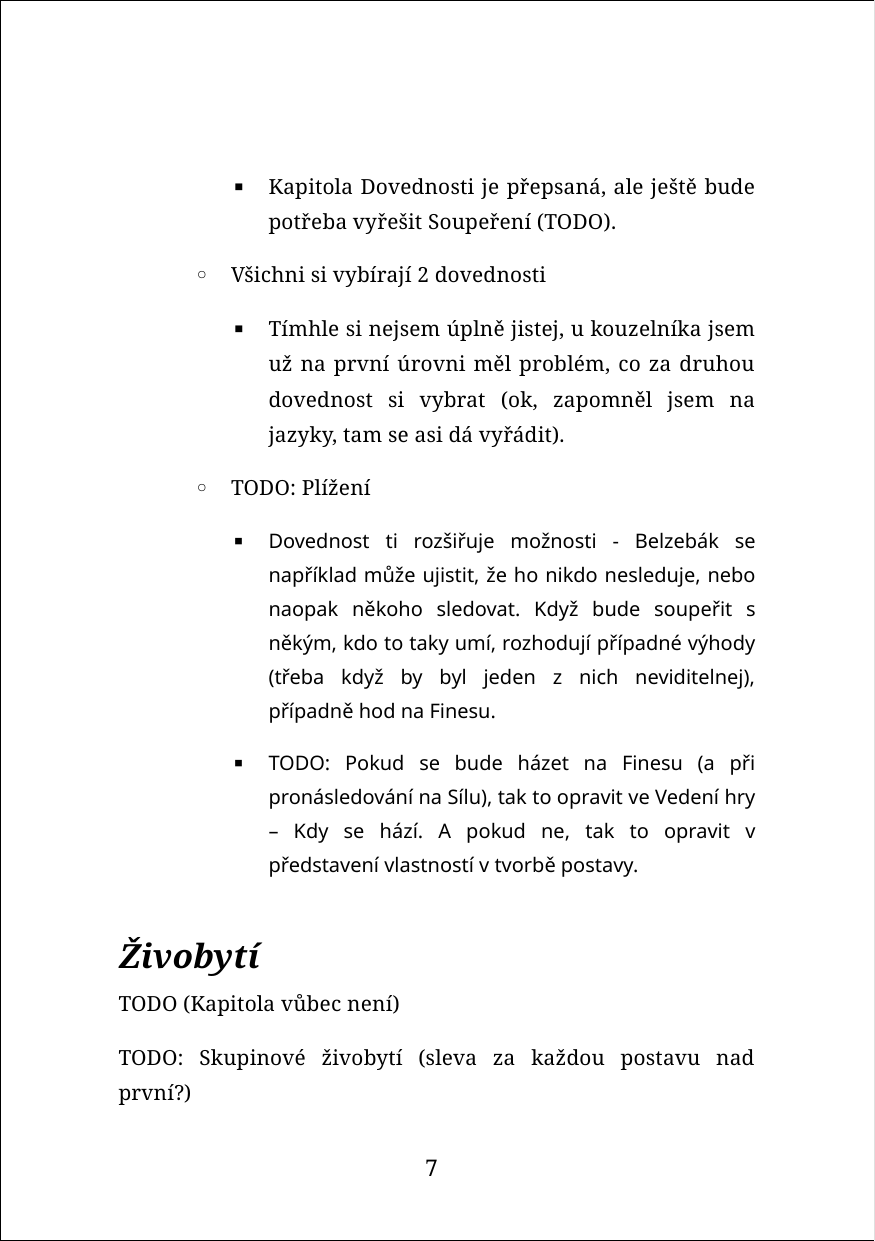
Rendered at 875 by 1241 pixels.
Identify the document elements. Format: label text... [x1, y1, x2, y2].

list Dovednost ti rozšiřuje možnosti - Belzebák se například může ujistit, že ho nikdo nesleduje, nebo naopak někoho sledovat. Když bude soupeřit s někým, kdo to taky umí, rozhodují případné výhody (třeba když by byl jeden z nich neviditelnej), případně hod na Finesu. [231, 527, 756, 724]
subtitle Živobytí [118, 932, 756, 978]
text TODO (Kapitola vůbec není) [118, 989, 756, 1018]
list Kapitola Dovednosti je přepsaná, ale ještě bude potřeba vyřešit Soupeření (TODO). [231, 172, 756, 236]
text TODO: Skupinové živobytí (sleva za každou postavu nad první?) [118, 1043, 756, 1107]
list Všichni si vybírají 2 dovednosti [193, 261, 756, 289]
list TODO: Pokud se bude házet na Finesu (a při pronásledování na Sílu), tak to opravit ve Vedení hry – Kdy se hází. A pokud ne, tak to opravit v představení vlastností v tvorbě postavy. [231, 749, 756, 878]
list Tímhle si nejsem úplně jistej, u kouzelníka jsem už na první úrovni měl problém, co za druhou dovednost si vybrat (ok, zapomněl jsem na jazyky, tam se asi dá vyřádit). [231, 314, 756, 449]
list TODO: Plížení [193, 473, 756, 502]
